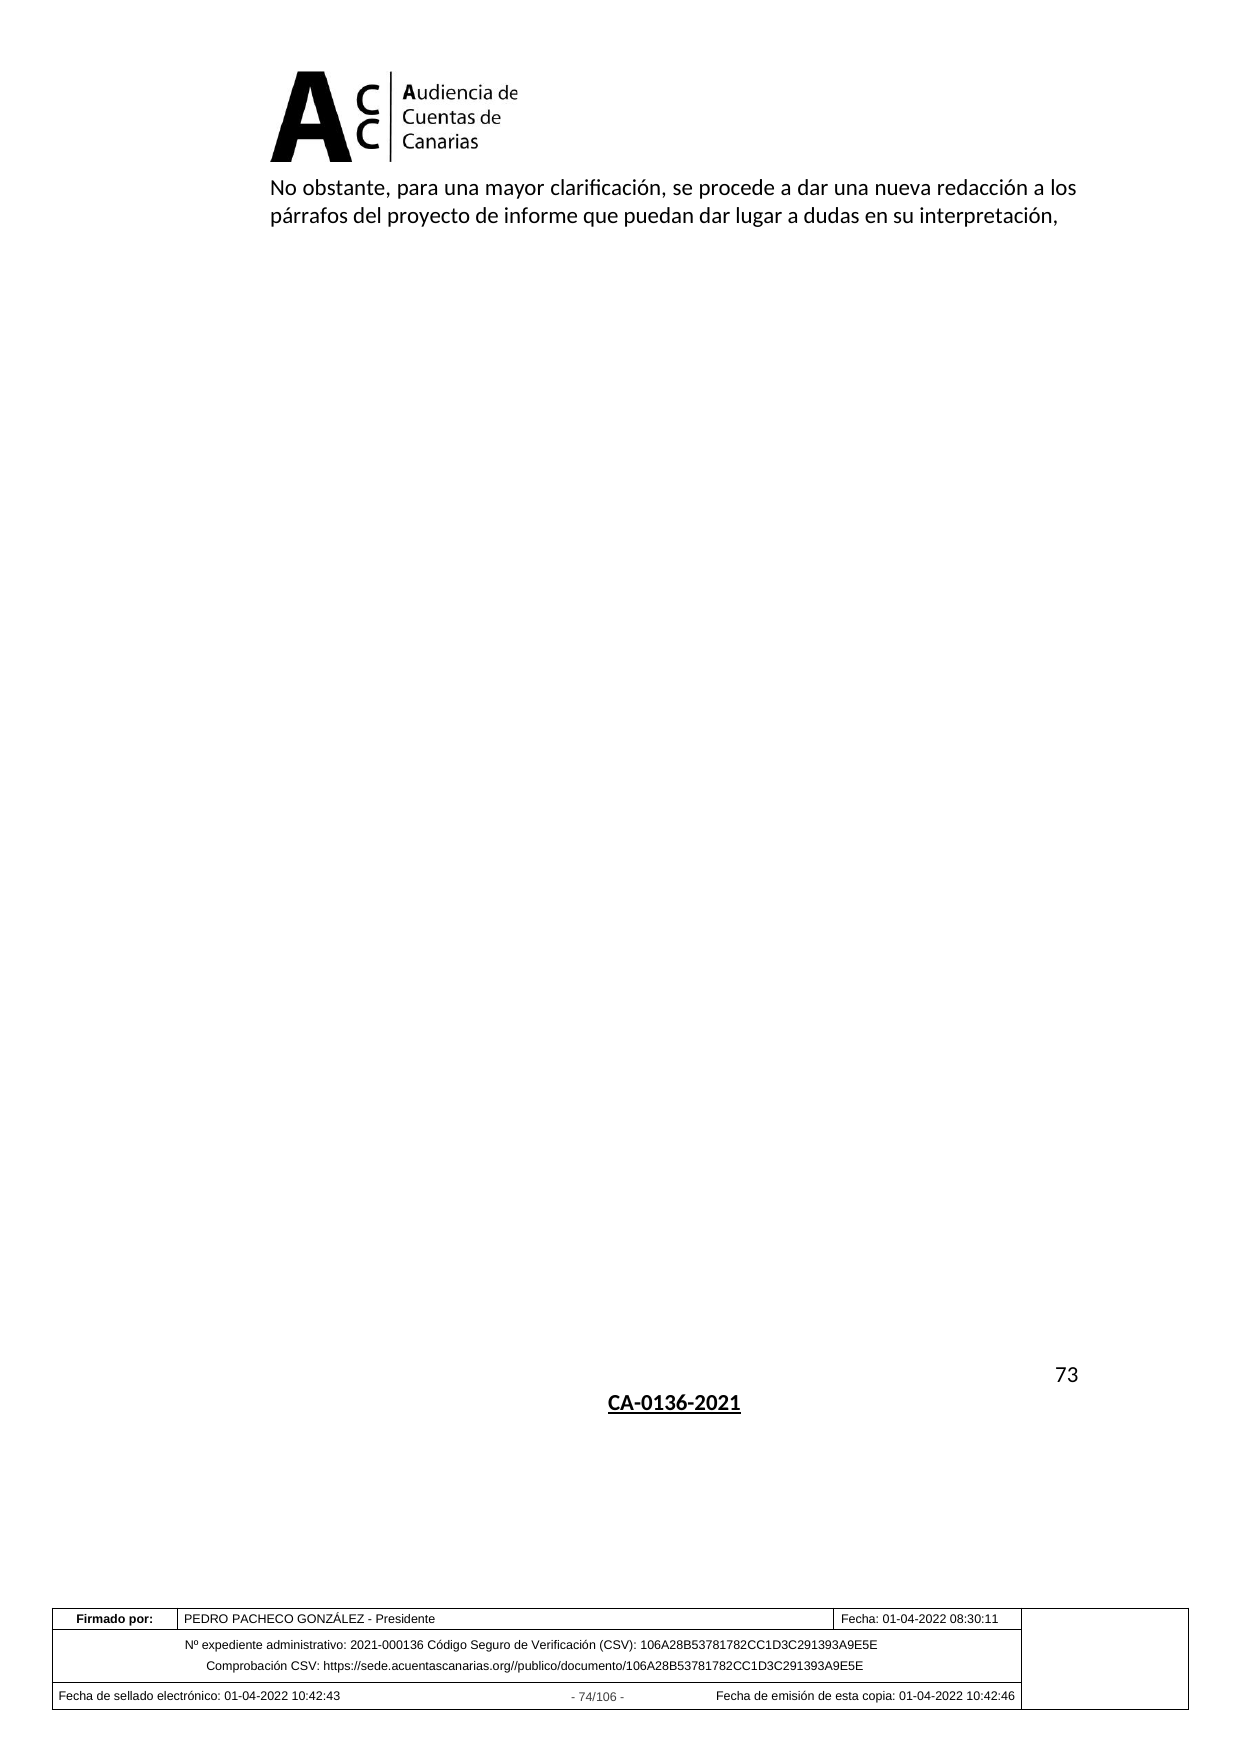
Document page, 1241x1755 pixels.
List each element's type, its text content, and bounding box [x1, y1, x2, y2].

text No obstante, para una mayor clarificación, se procede a dar una nueva redacción a los párrafos del proyecto de informe que puedan dar lugar a dudas en su interpretación, [270, 173, 1079, 229]
